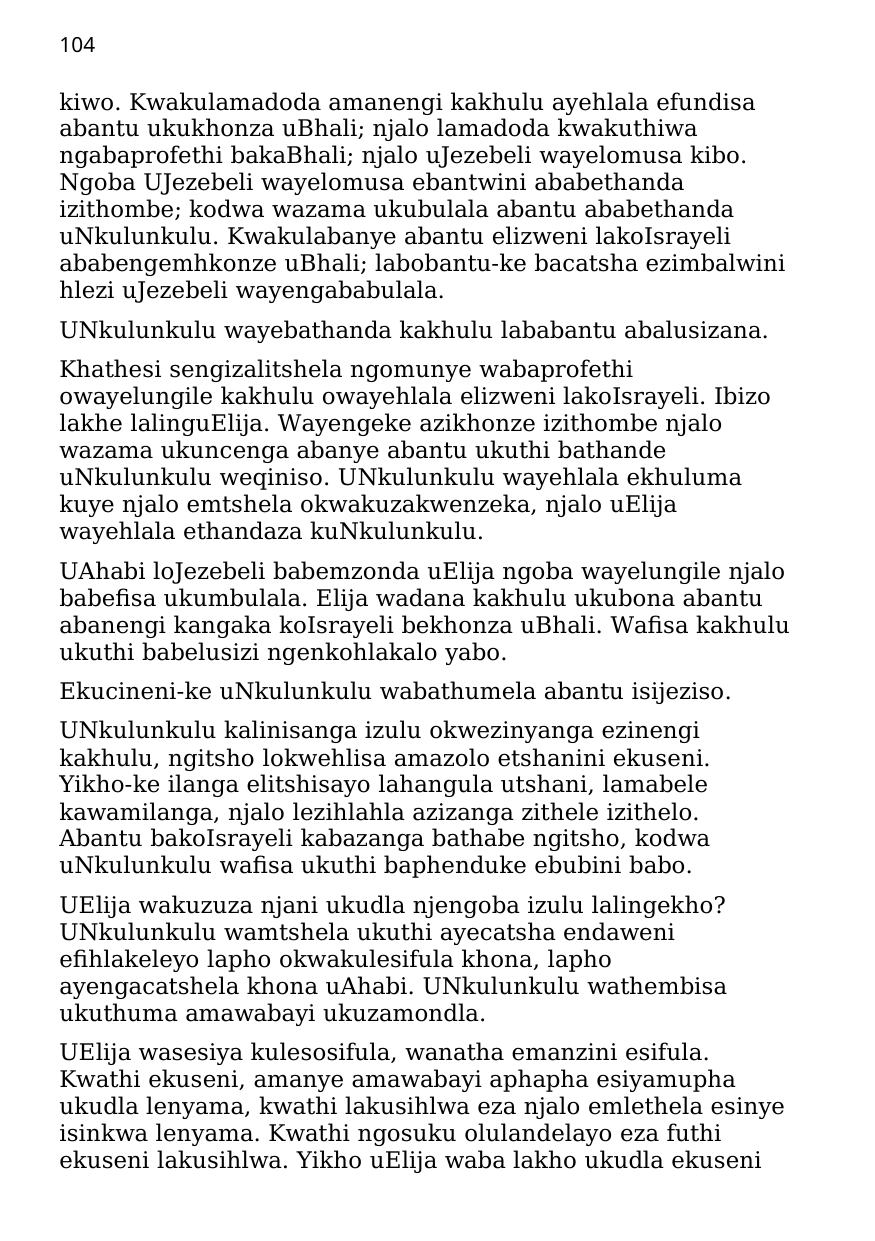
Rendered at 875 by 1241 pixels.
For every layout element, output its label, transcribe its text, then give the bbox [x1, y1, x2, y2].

text UElija wakuzuza njani ukudla njengoba izulu lalingekho? UNkulunkulu wamtshela ukuthi ayecatsha endaweni efihlakeleyo lapho okwakulesifula khona, lapho ayengacatshela khona uAhabi. UNkulunkulu wathembisa ukuthuma amawabayi ukuzamondla. [59, 892, 791, 1027]
text kiwo. Kwakulamadoda amanengi kakhulu ayehlala efundisa abantu ukukhonza uBhali; njalo lamadoda kwakuthiwa ngabaprofethi bakaBhali; njalo uJezebeli wayelomusa kibo. Ngoba UJezebeli wayelomusa ebantwini ababethanda izithombe; kodwa wazama ukubulala abantu ababethanda uNkulunkulu. Kwakulabanye abantu elizweni lakoIsrayeli ababengemhkonze uBhali; labobantu-ke bacatsha ezimbalwini hlezi uJezebeli wayengababulala. [59, 88, 791, 304]
text UNkulunkulu wayebathanda kakhulu lababantu abalusizana. [59, 317, 791, 344]
text UNkulunkulu kalinisanga izulu okwezinyanga ezinengi kakhulu, ngitsho lokwehlisa amazolo etshanini ekuseni. Yikho-ke ilanga elitshisayo lahangula utshani, lamabele kawamilanga, njalo lezihlahla azizanga zithele izithelo. Abantu bakoIsrayeli kabazanga bathabe ngitsho, kodwa uNkulunkulu wafisa ukuthi baphenduke ebubini babo. [59, 717, 791, 879]
text Ekucineni-ke uNkulunkulu wabathumela abantu isijeziso. [59, 678, 791, 705]
text UElija wasesiya kulesosifula, wanatha emanzini esifula. Kwathi ekuseni, amanye amawabayi aphapha esiyamupha ukudla lenyama, kwathi lakusihlwa eza njalo emlethela esinye isinkwa lenyama. Kwathi ngosuku olulandelayo eza futhi ekuseni lakusihlwa. Yikho uElija waba lakho ukudla ekuseni [59, 1039, 791, 1174]
text Khathesi sengizalitshela ngomunye wabaprofethi owayelungile kakhulu owayehlala elizweni lakoIsrayeli. Ibizo lakhe lalinguElija. Wayengeke azikhonze izithombe njalo wazama ukuncenga abanye abantu ukuthi bathande uNkulunkulu weqiniso. UNkulunkulu wayehlala ekhuluma kuye njalo emtshela okwakuzakwenzeka, njalo uElija wayehlala ethandaza kuNkulunkulu. [59, 356, 791, 545]
text UAhabi loJezebeli babemzonda uElija ngoba wayelungile njalo babefisa ukumbulala. Elija wadana kakhulu ukubona abantu abanengi kangaka koIsrayeli bekhonza uBhali. Wafisa kakhulu ukuthi babelusizi ngenkohlakalo yabo. [59, 558, 791, 666]
